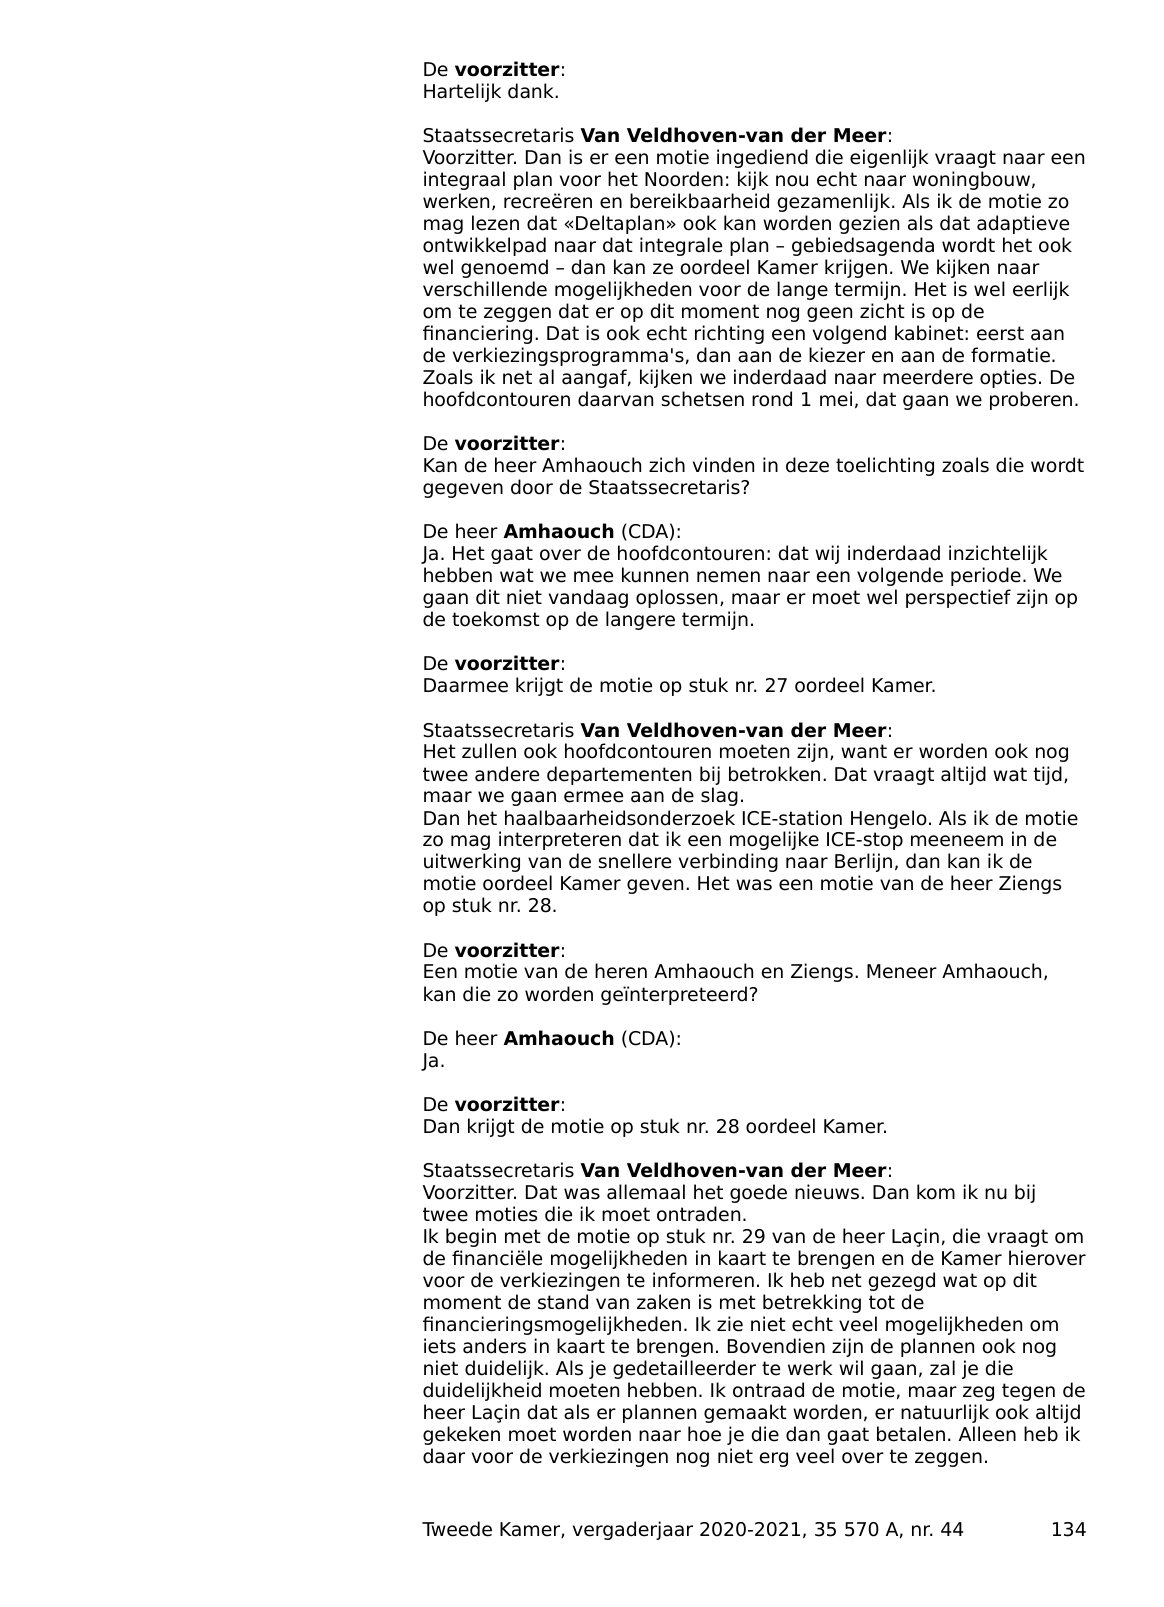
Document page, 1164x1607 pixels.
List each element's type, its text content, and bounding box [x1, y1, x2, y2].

text De heer Amhaouch (CDA): [422, 521, 1087, 543]
text De voorzitter: [422, 59, 1087, 81]
text Ja. [422, 1049, 1087, 1072]
text Kan de heer Amhaouch zich vinden in deze toelichting zoals die wordt gegeven door de Staatssecretaris? [422, 455, 1087, 499]
text De voorzitter: [422, 433, 1087, 455]
text De voorzitter: [422, 1094, 1087, 1116]
text Een motie van de heren Amhaouch en Ziengs. Meneer Amhaouch, kan die zo worden geïnterpreteerd? [422, 961, 1087, 1005]
text De voorzitter: [422, 653, 1087, 675]
text Hartelijk dank. [422, 81, 1087, 103]
text Staatssecretaris Van Veldhoven-van der Meer: [422, 719, 1087, 741]
text Staatssecretaris Van Veldhoven-van der Meer: [422, 1160, 1087, 1182]
text Daarmee krijgt de motie op stuk nr. 27 oordeel Kamer. [422, 675, 1087, 697]
text Het zullen ook hoofdcontouren moeten zijn, want er worden ook nog twee andere departementen bij betrokken. Dat vraagt altijd wat tijd, maar we gaan ermee aan de slag. [422, 741, 1087, 807]
text Voorzitter. Dan is er een motie ingediend die eigenlijk vraagt naar een integraal plan voor het Noorden: kijk nou echt naar woningbouw, werken, recreëren en bereikbaarheid gezamenlijk. Als ik de motie zo mag lezen dat «Deltaplan» ook kan worden gezien als dat adaptieve ontwikkelpad naar dat integrale plan – gebiedsagenda wordt het ook wel genoemd – dan kan ze oordeel Kamer krijgen. We kijken naar verschillende mogelijkheden voor de lange termijn. Het is wel eerlijk om te zeggen dat er op dit moment nog geen zicht is op de financiering. Dat is ook echt richting een volgend kabinet: eerst aan de verkiezingsprogramma's, dan aan de kiezer en aan de formatie. Zoals ik net al aangaf, kijken we inderdaad naar meerdere opties. De hoofdcontouren daarvan schetsen rond 1 mei, dat gaan we proberen. [422, 147, 1087, 411]
text Ik begin met de motie op stuk nr. 29 van de heer Laçin, die vraagt om de financiële mogelijkheden in kaart te brengen en de Kamer hierover voor de verkiezingen te informeren. Ik heb net gezegd wat op dit moment de stand van zaken is met betrekking tot de financieringsmogelijkheden. Ik zie niet echt veel mogelijkheden om iets anders in kaart te brengen. Bovendien zijn de plannen ook nog niet duidelijk. Als je gedetailleerder te werk wil gaan, zal je die duidelijkheid moeten hebben. Ik ontraad de motie, maar zeg tegen de heer Laçin dat als er plannen gemaakt worden, er natuurlijk ook altijd gekeken moet worden naar hoe je die dan gaat betalen. Alleen heb ik daar voor de verkiezingen nog niet erg veel over te zeggen. [422, 1226, 1087, 1468]
text Staatssecretaris Van Veldhoven-van der Meer: [422, 125, 1087, 147]
text Dan het haalbaarheidsonderzoek ICE-station Hengelo. Als ik de motie zo mag interpreteren dat ik een mogelijke ICE-stop meeneem in de uitwerking van de snellere verbinding naar Berlijn, dan kan ik de motie oordeel Kamer geven. Het was een motie van de heer Ziengs op stuk nr. 28. [422, 807, 1087, 917]
text Ja. Het gaat over de hoofdcontouren: dat wij inderdaad inzichtelijk hebben wat we mee kunnen nemen naar een volgende periode. We gaan dit niet vandaag oplossen, maar er moet wel perspectief zijn op de toekomst op de langere termijn. [422, 543, 1087, 631]
text De voorzitter: [422, 939, 1087, 961]
text Dan krijgt de motie op stuk nr. 28 oordeel Kamer. [422, 1116, 1087, 1138]
text Voorzitter. Dat was allemaal het goede nieuws. Dan kom ik nu bij twee moties die ik moet ontraden. [422, 1182, 1087, 1226]
text De heer Amhaouch (CDA): [422, 1028, 1087, 1049]
